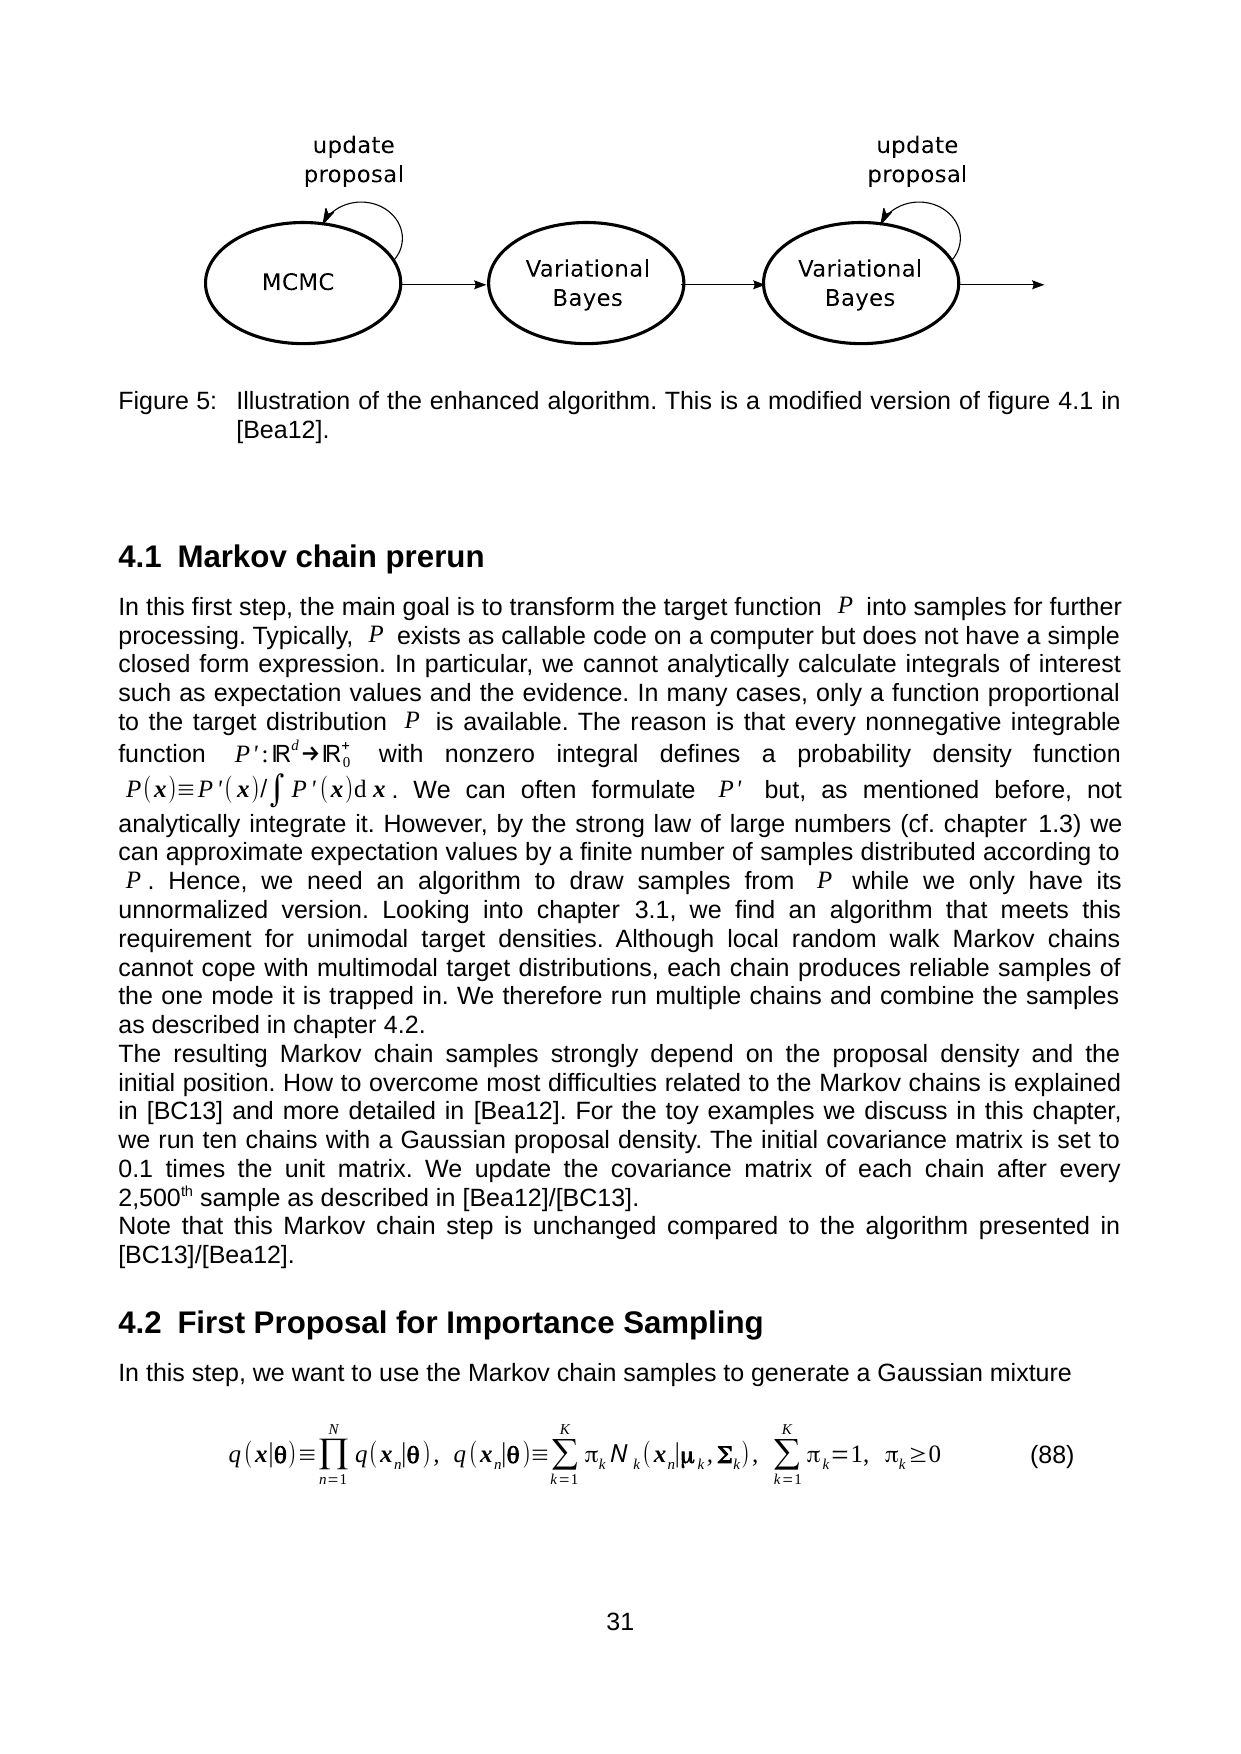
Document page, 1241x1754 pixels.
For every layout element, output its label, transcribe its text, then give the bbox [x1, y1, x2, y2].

text The resulting Markov chain samples strongly depend on the proposal density and the initial position. How to overcome most difficulties related to the Markov chains is explained in [BC13] and more detailed in [Bea12]. For the toy examples we discuss in this chapter, we run ten chains with a Gaussian proposal density. The initial covariance matrix is set to 0.1 times the unit matrix. We update the covariance matrix of each chain after every 2,500th sample as described in [Bea12]/[BC13]. [118, 1039, 1122, 1211]
table_header [118, 1415, 217, 1494]
text Note that this Markov chain step is unchanged compared to the algorithm presented in [BC13]/[Bea12]. [118, 1211, 1122, 1269]
subtitle Markov chain prerun [118, 538, 1122, 573]
text Figure 5: Illustration of the enhanced algorithm. This is a modified version of figure 4.1 in [Bea12]. [118, 118, 1122, 444]
table_header (88) [1024, 1415, 1123, 1494]
table_header [217, 1415, 1024, 1494]
text In this first step, the main goal is to transform the target function into samples for further processing. Typically, exists as callable code on a computer but does not have a simple closed form expression. In particular, we cannot analytically calculate integrals of interest such as expectation values and the evidence. In many cases, only a function proportional to the target distribution is available. The reason is that every nonnegative integrable function with nonzero integral defines a probability density function . We can often formulate but, as mentioned before, not analytically integrate it. However, by the strong law of large numbers (cf. chapter 1.3) we can approximate expectation values by a finite number of samples distributed according to . Hence, we need an algorithm to draw samples from while we only have its unnormalized version. Looking into chapter 3.1, we find an algorithm that meets this requirement for unimodal target densities. Although local random walk Markov chains cannot cope with multimodal target distributions, each chain produces reliable samples of the one mode it is trapped in. We therefore run multiple chains and combine the samples as described in chapter 4.2. [118, 592, 1122, 1039]
text In this step, we want to use the Markov chain samples to generate a Gaussian mixture [118, 1358, 1122, 1386]
subtitle First Proposal for Importance Sampling [118, 1304, 1122, 1339]
